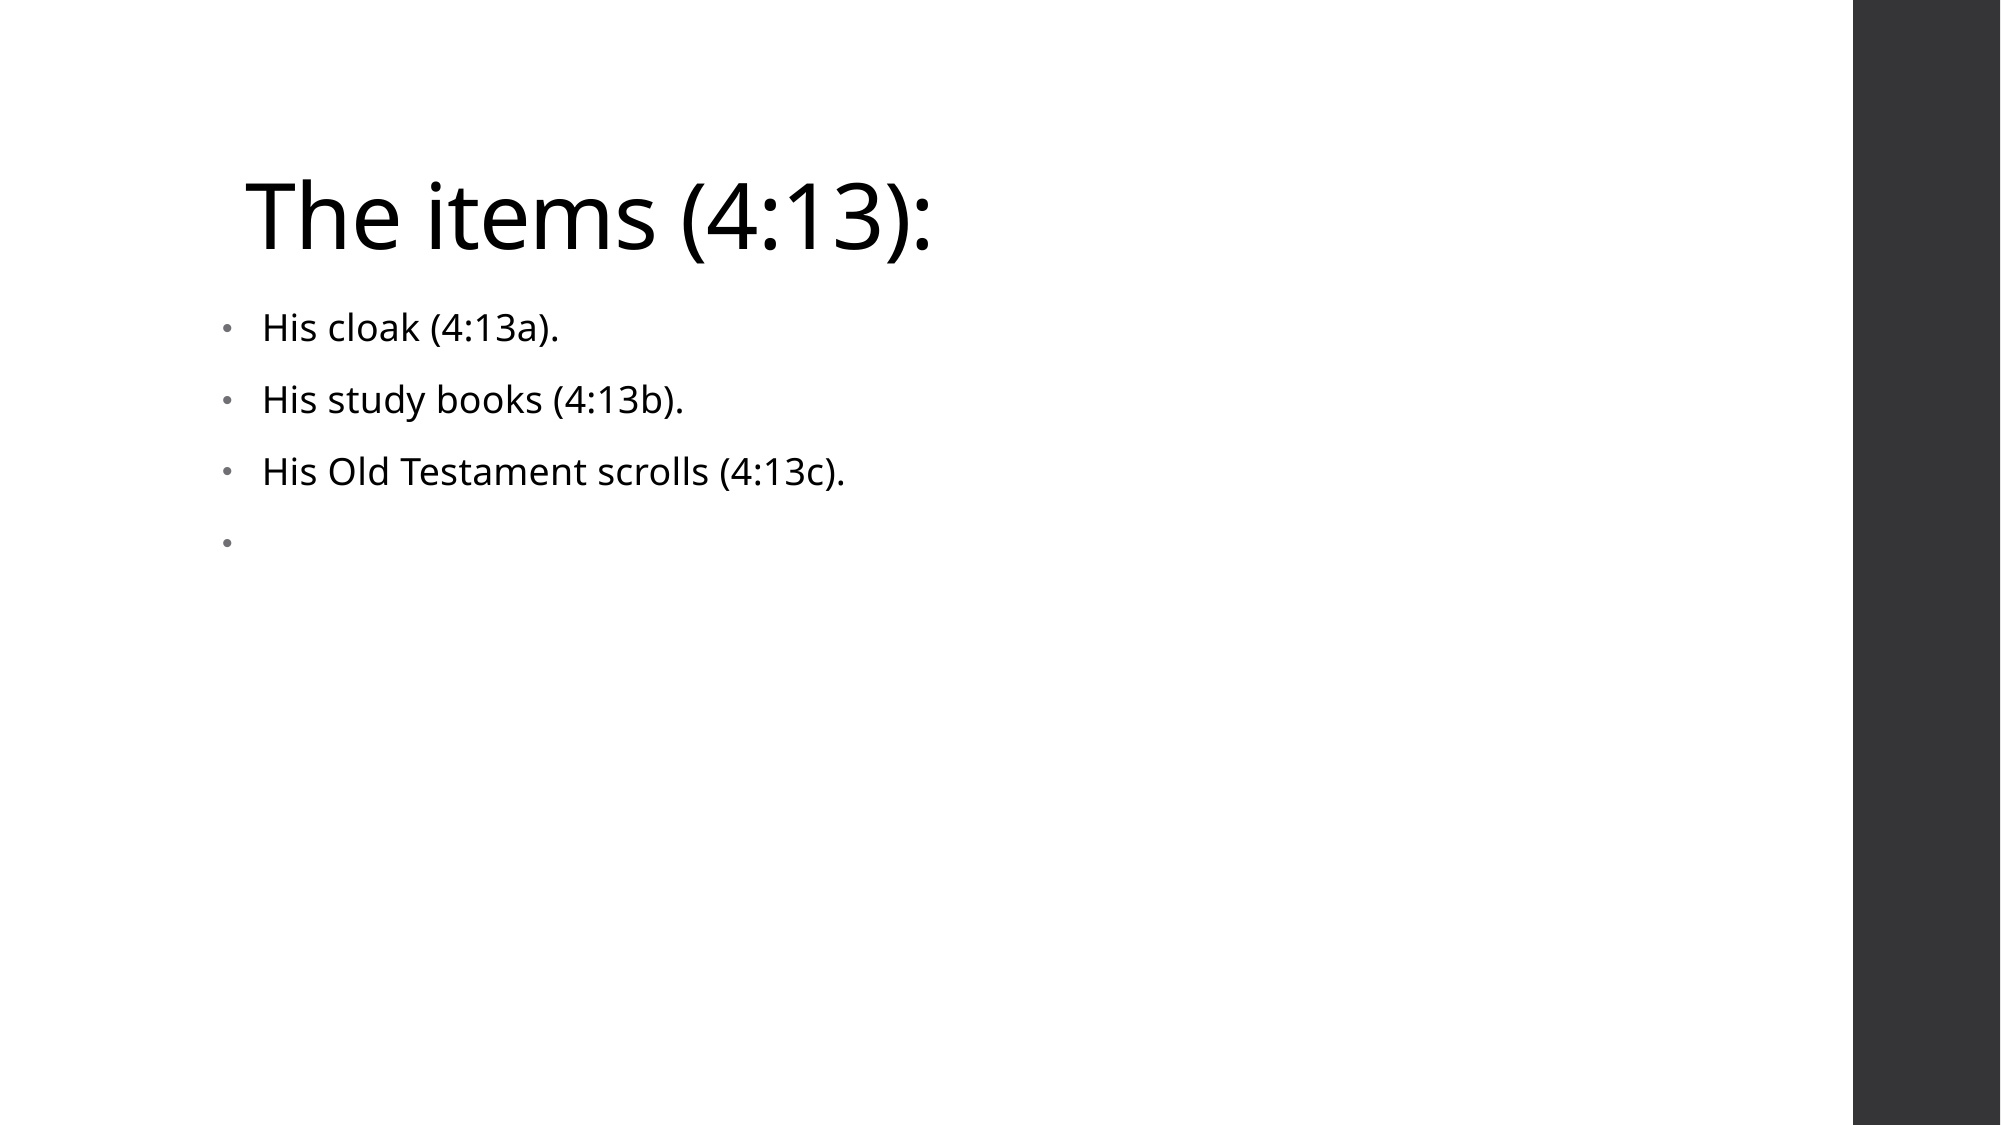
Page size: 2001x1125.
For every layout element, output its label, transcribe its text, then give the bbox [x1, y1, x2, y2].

list His cloak (4:13a). His study books (4:13b). His Old Testament scrolls (4:13c). [206, 299, 1617, 1014]
title The items (4:13): [206, 60, 1797, 278]
